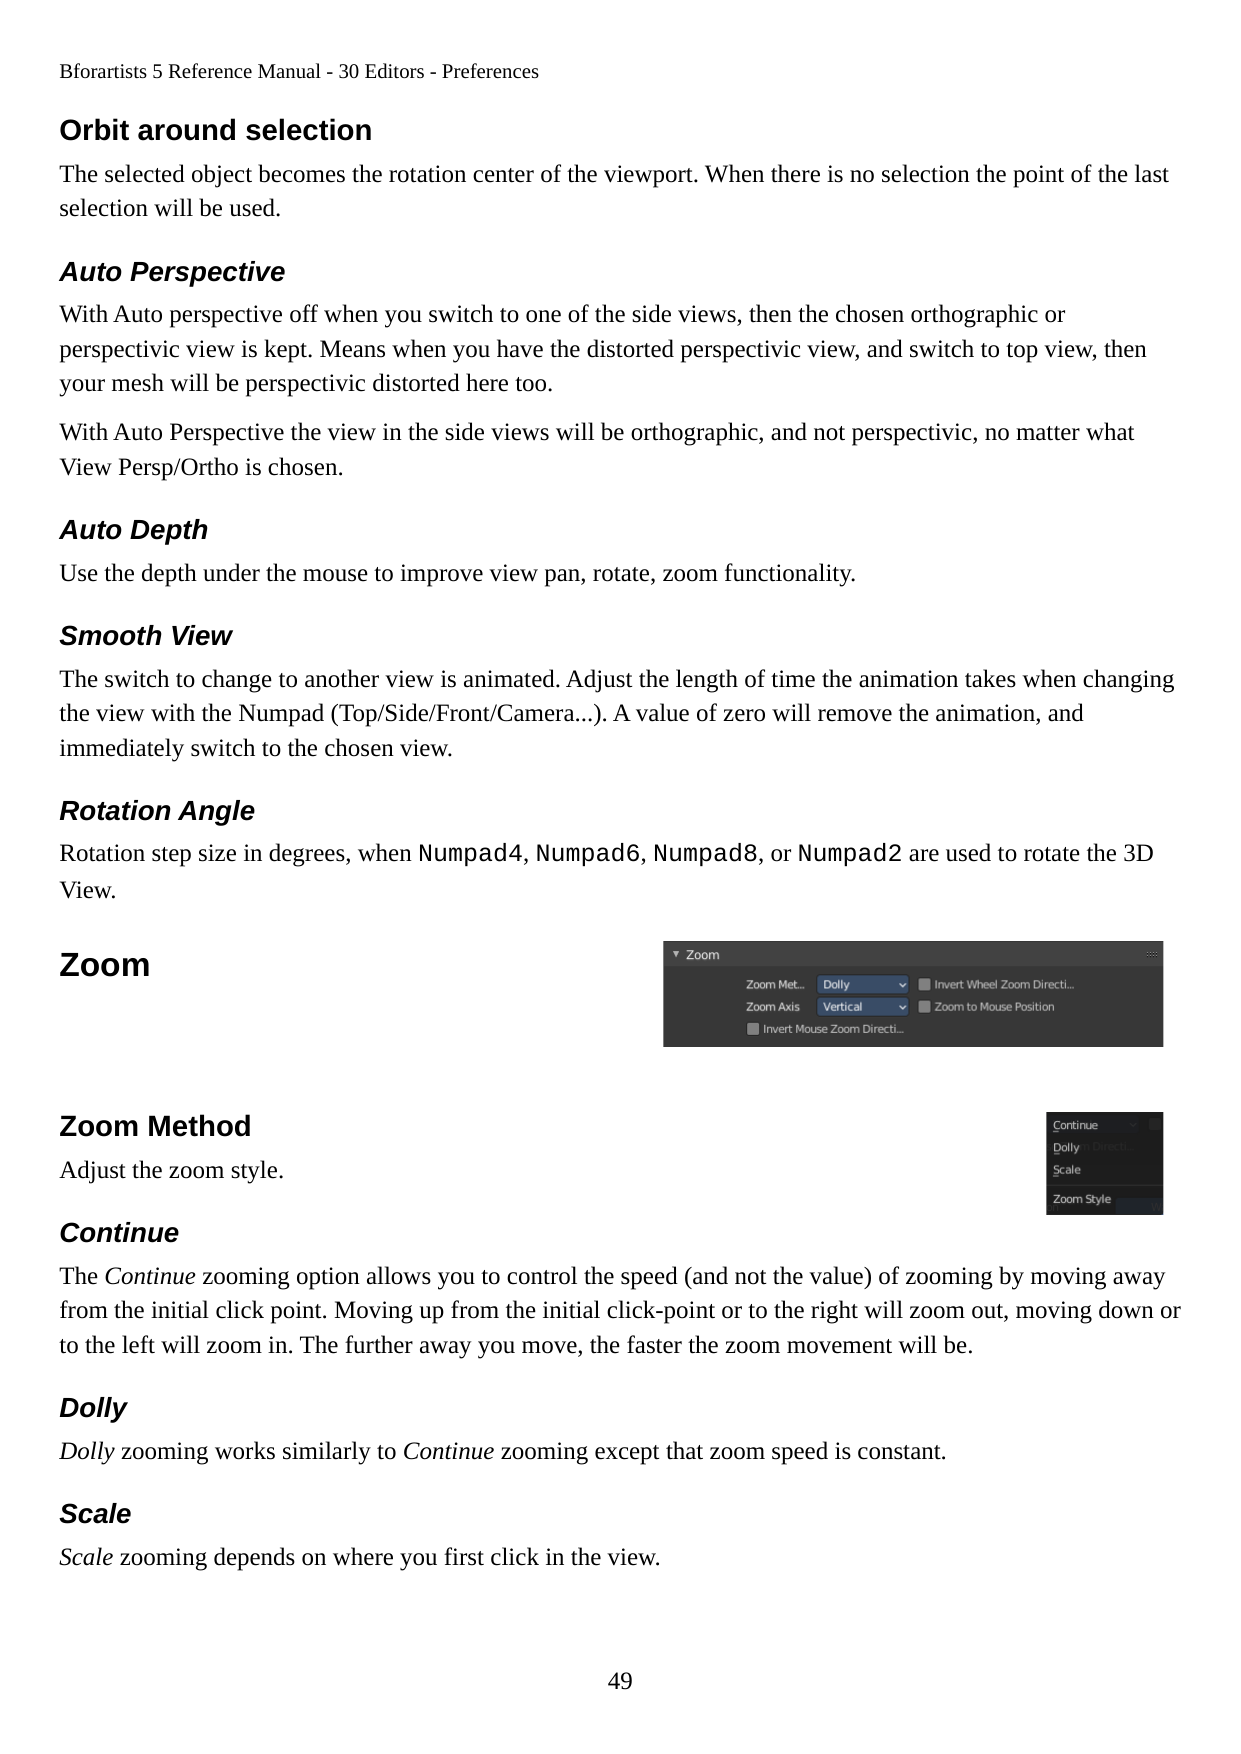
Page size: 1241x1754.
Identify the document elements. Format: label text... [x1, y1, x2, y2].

subtitle Dolly [59, 1392, 1181, 1423]
text With Auto Perspective the view in the side views will be orthographic, and not perspectivic, no matter what View Persp/Ortho is chosen. [59, 417, 1181, 481]
text The Continue zooming option allows you to control the speed (and not the value) of zooming by moving away from the initial click point. Moving up from the initial click-point or to the right will zoom out, moving down or to the left will zoom in. The further away you move, the faster the zoom movement will be. [59, 1261, 1181, 1359]
subtitle Auto Depth [59, 513, 1181, 545]
subtitle Rotation Angle [59, 794, 1181, 826]
text [1164, 1155, 1181, 1184]
subtitle Zoom [59, 945, 663, 984]
subtitle Orbit around selection [59, 113, 1181, 146]
text The switch to change to another view is animated. Adjust the length of time the animation takes when changing the view with the Numpad (Top/Side/Front/Camera...). A value of zero will remove the animation, and immediately switch to the chosen view. [59, 664, 1181, 761]
subtitle Auto Perspective [59, 255, 1181, 287]
subtitle Continue [59, 1217, 1181, 1248]
text Use the depth under the mouse to improve view pan, rotate, zoom functionality. [59, 558, 1181, 586]
subtitle Zoom Method [59, 1109, 1181, 1143]
subtitle [1164, 945, 1181, 984]
picture [1046, 1112, 1164, 1215]
text Scale zooming depends on where you first click in the view. [59, 1542, 1181, 1571]
text The selected object becomes the rotation center of the viewport. When there is no selection the point of the last selection will be used. [59, 159, 1181, 222]
text Rotation step size in degrees, when Numpad4, Numpad6, Numpad8, or Numpad2 are used to rotate the 3D View. [59, 838, 1181, 904]
subtitle Scale [59, 1497, 1181, 1529]
picture [663, 941, 1164, 1047]
text Dolly zooming works similarly to Continue zooming except that zoom speed is constant. [59, 1436, 1181, 1465]
subtitle Smooth View [59, 619, 1181, 651]
text With Auto perspective off when you switch to one of the side views, then the chosen orthographic or perspectivic view is kept. Means when you have the distorted perspectivic view, and switch to top view, then your mesh will be perspectivic distorted here too. [59, 299, 1181, 397]
text Adjust the zoom style. [59, 1155, 1046, 1184]
